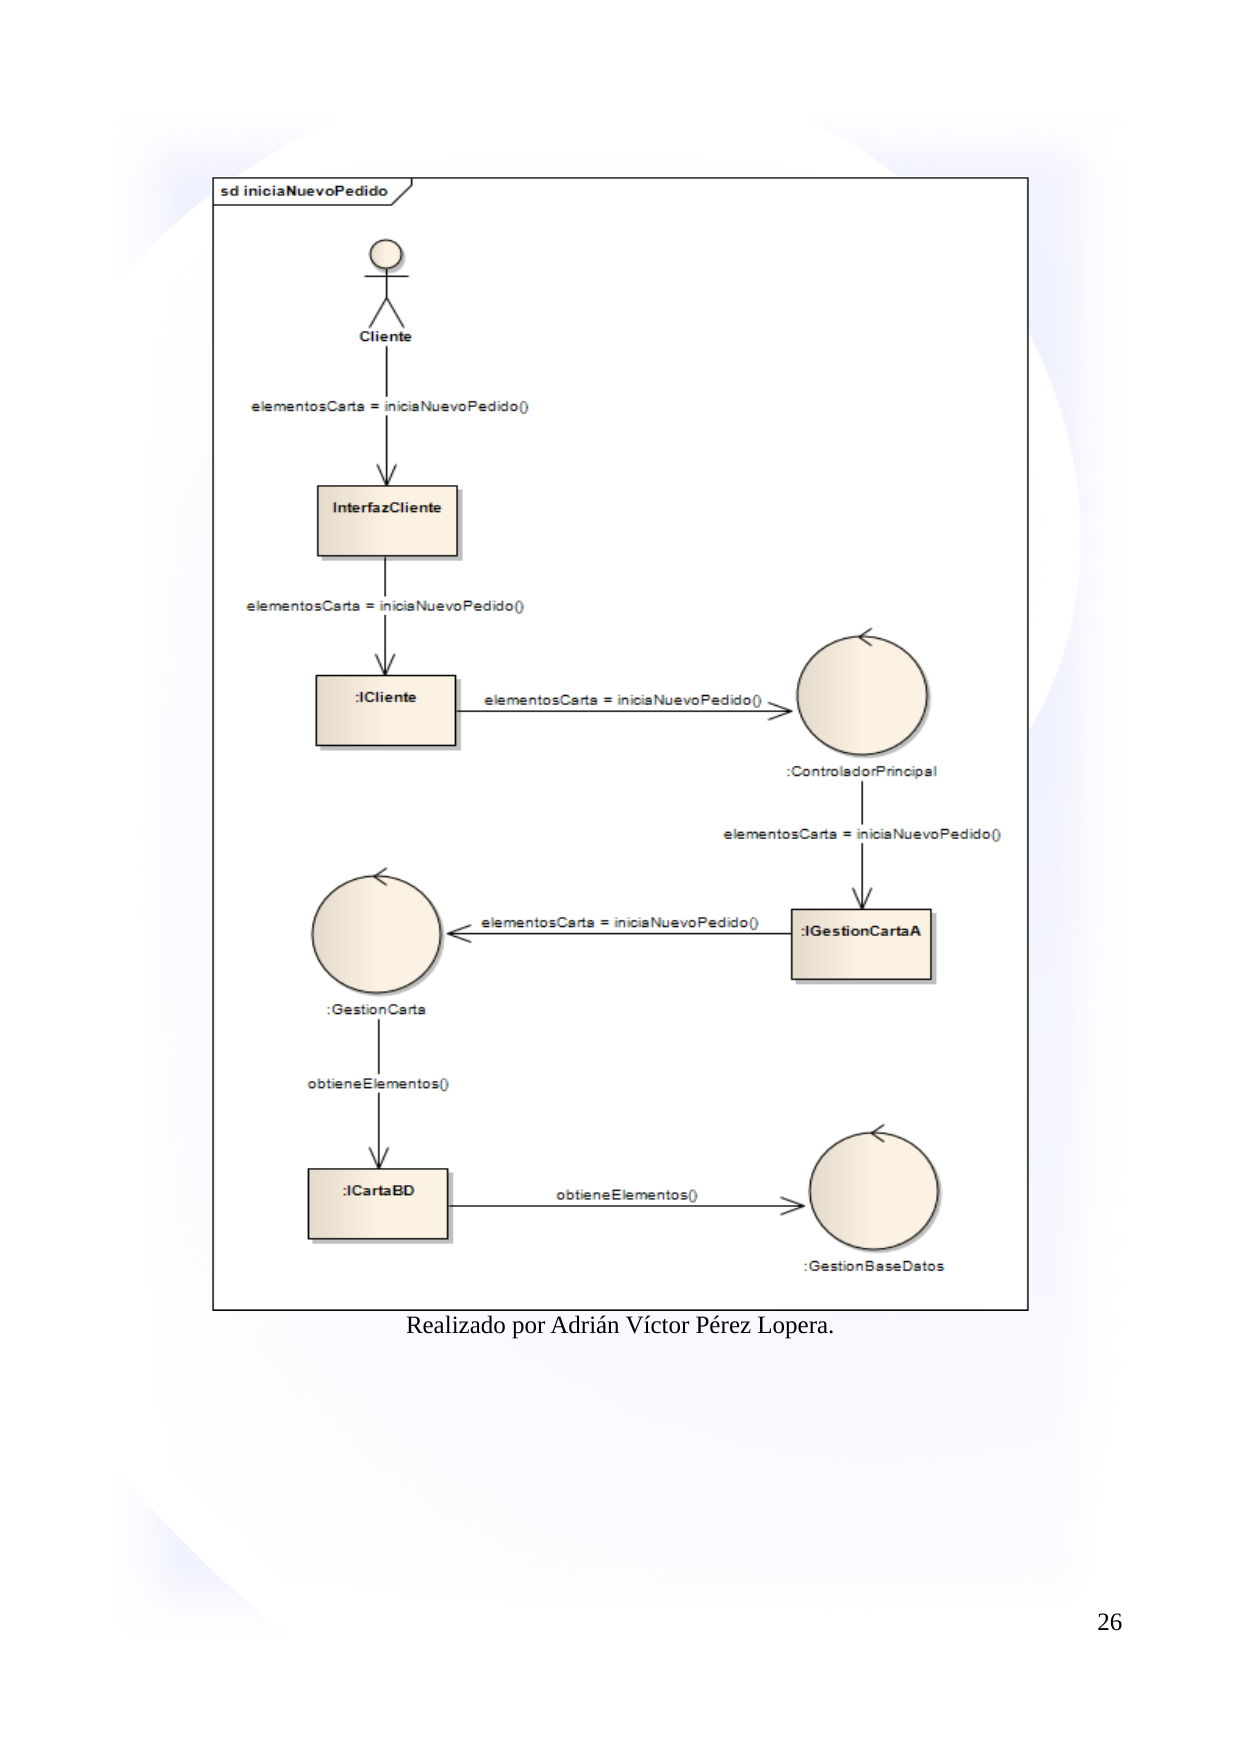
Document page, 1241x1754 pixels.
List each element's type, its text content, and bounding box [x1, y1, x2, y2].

picture [118, 118, 1122, 159]
picture [211, 176, 1029, 1311]
text Realizado por Adrián Víctor Pérez Lopera. [118, 159, 1122, 1339]
picture [118, 1339, 1122, 1636]
